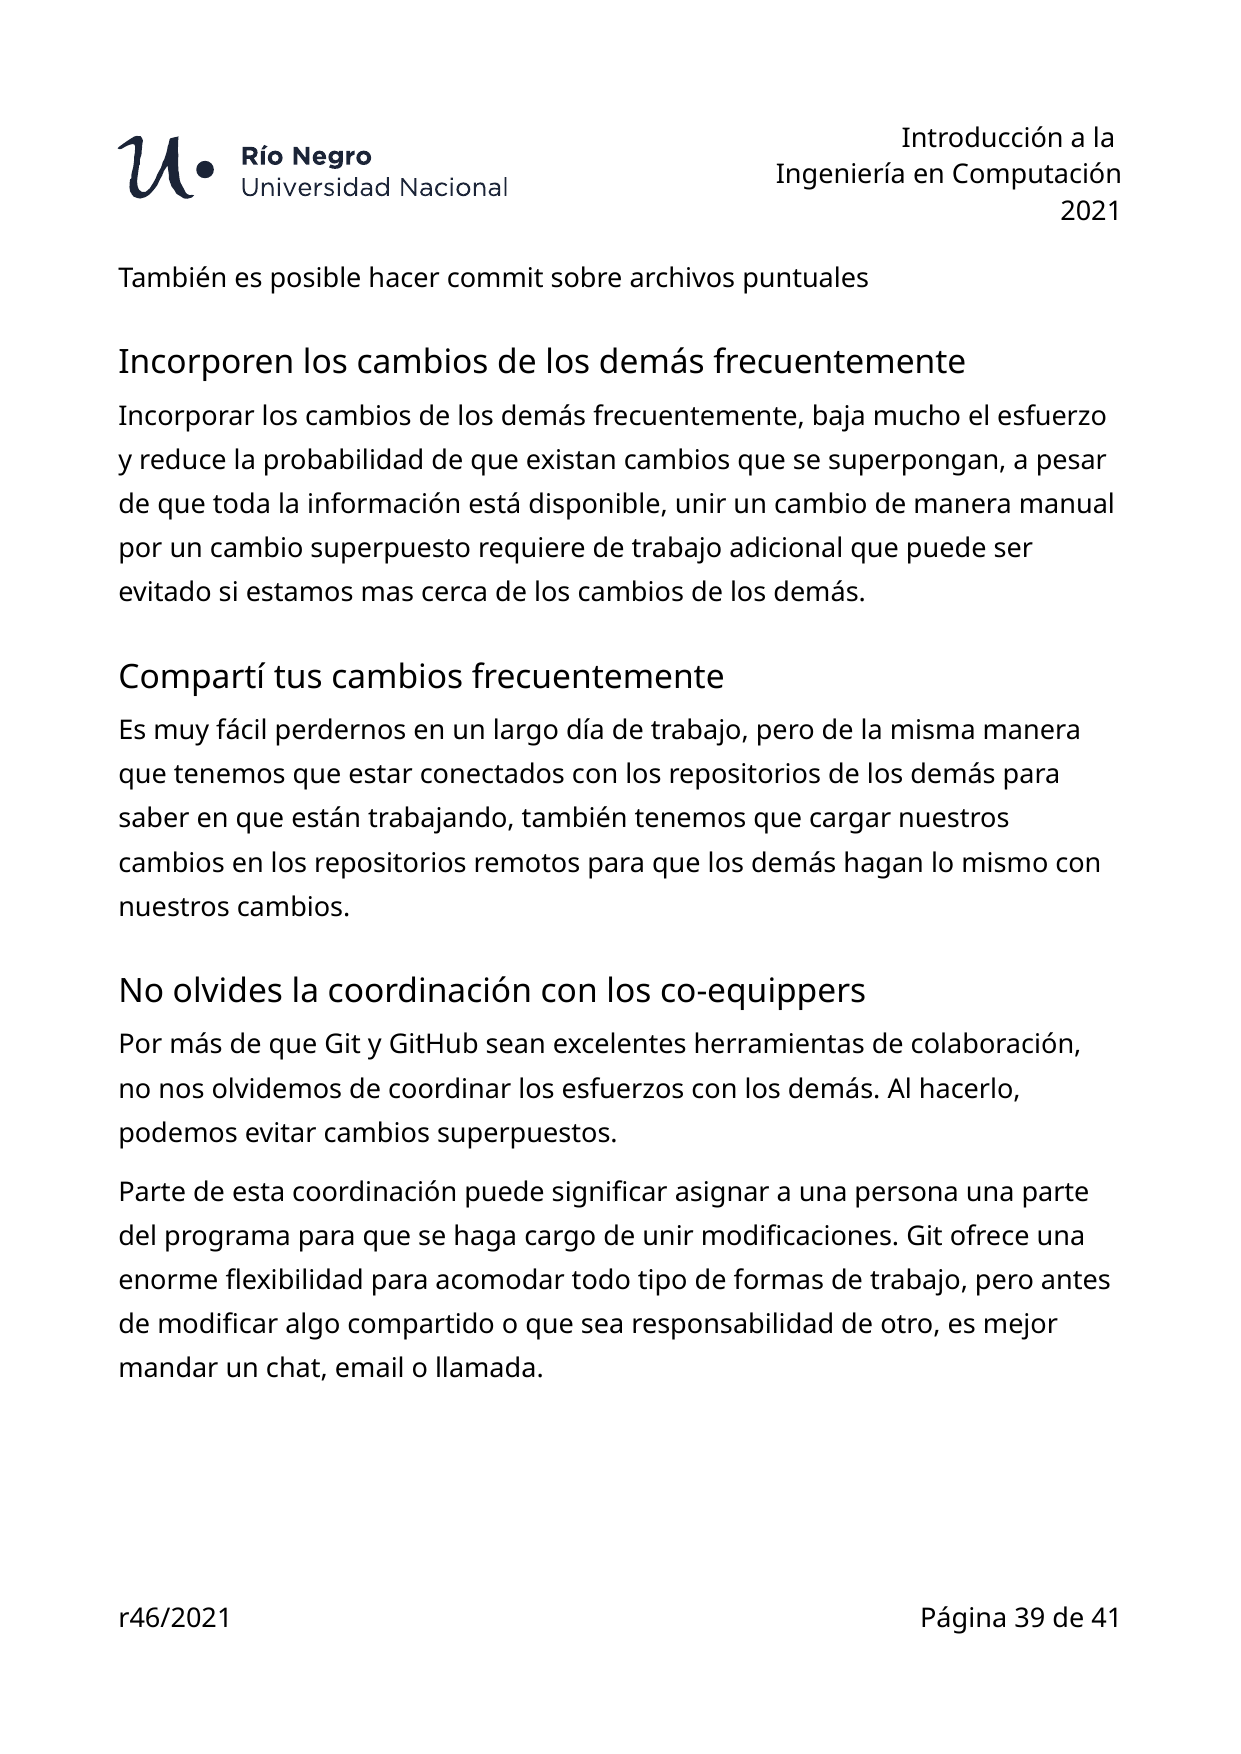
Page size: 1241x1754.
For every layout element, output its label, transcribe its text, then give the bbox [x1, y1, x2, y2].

text Parte de esta coordinación puede significar asignar a una persona una parte del programa para que se haga cargo de unir modificaciones. Git ofrece una enorme flexibilidad para acomodar todo tipo de formas de trabajo, pero antes de modificar algo compartido o que sea responsabilidad de otro, es mejor mandar un chat, email o llamada. [118, 1172, 1122, 1386]
text Es muy fácil perdernos en un largo día de trabajo, pero de la misma manera que tenemos que estar conectados con los repositorios de los demás para saber en que están trabajando, también tenemos que cargar nuestros cambios en los repositorios remotos para que los demás hagan lo mismo con nuestros cambios. [118, 711, 1122, 924]
text Incorporar los cambios de los demás frecuentemente, baja mucho el esfuerzo y reduce la probabilidad de que existan cambios que se superpongan, a pesar de que toda la información está disponible, unir un cambio de manera manual por un cambio superpuesto requiere de trabajo adicional que puede ser evitado si estamos mas cerca de los cambios de los demás. [118, 396, 1122, 609]
text También es posible hacer commit sobre archivos puntuales [118, 258, 1122, 295]
subtitle Compartí tus cambios frecuentemente [118, 652, 1122, 698]
subtitle Incorporen los cambios de los demás frecuentemente [118, 338, 1122, 383]
subtitle No olvides la coordinación con los co-equippers [118, 967, 1122, 1012]
text Por más de que Git y GitHub sean excelentes herramientas de colaboración, no nos olvidemos de coordinar los esfuerzos con los demás. Al hacerlo, podemos evitar cambios superpuestos. [118, 1025, 1122, 1150]
